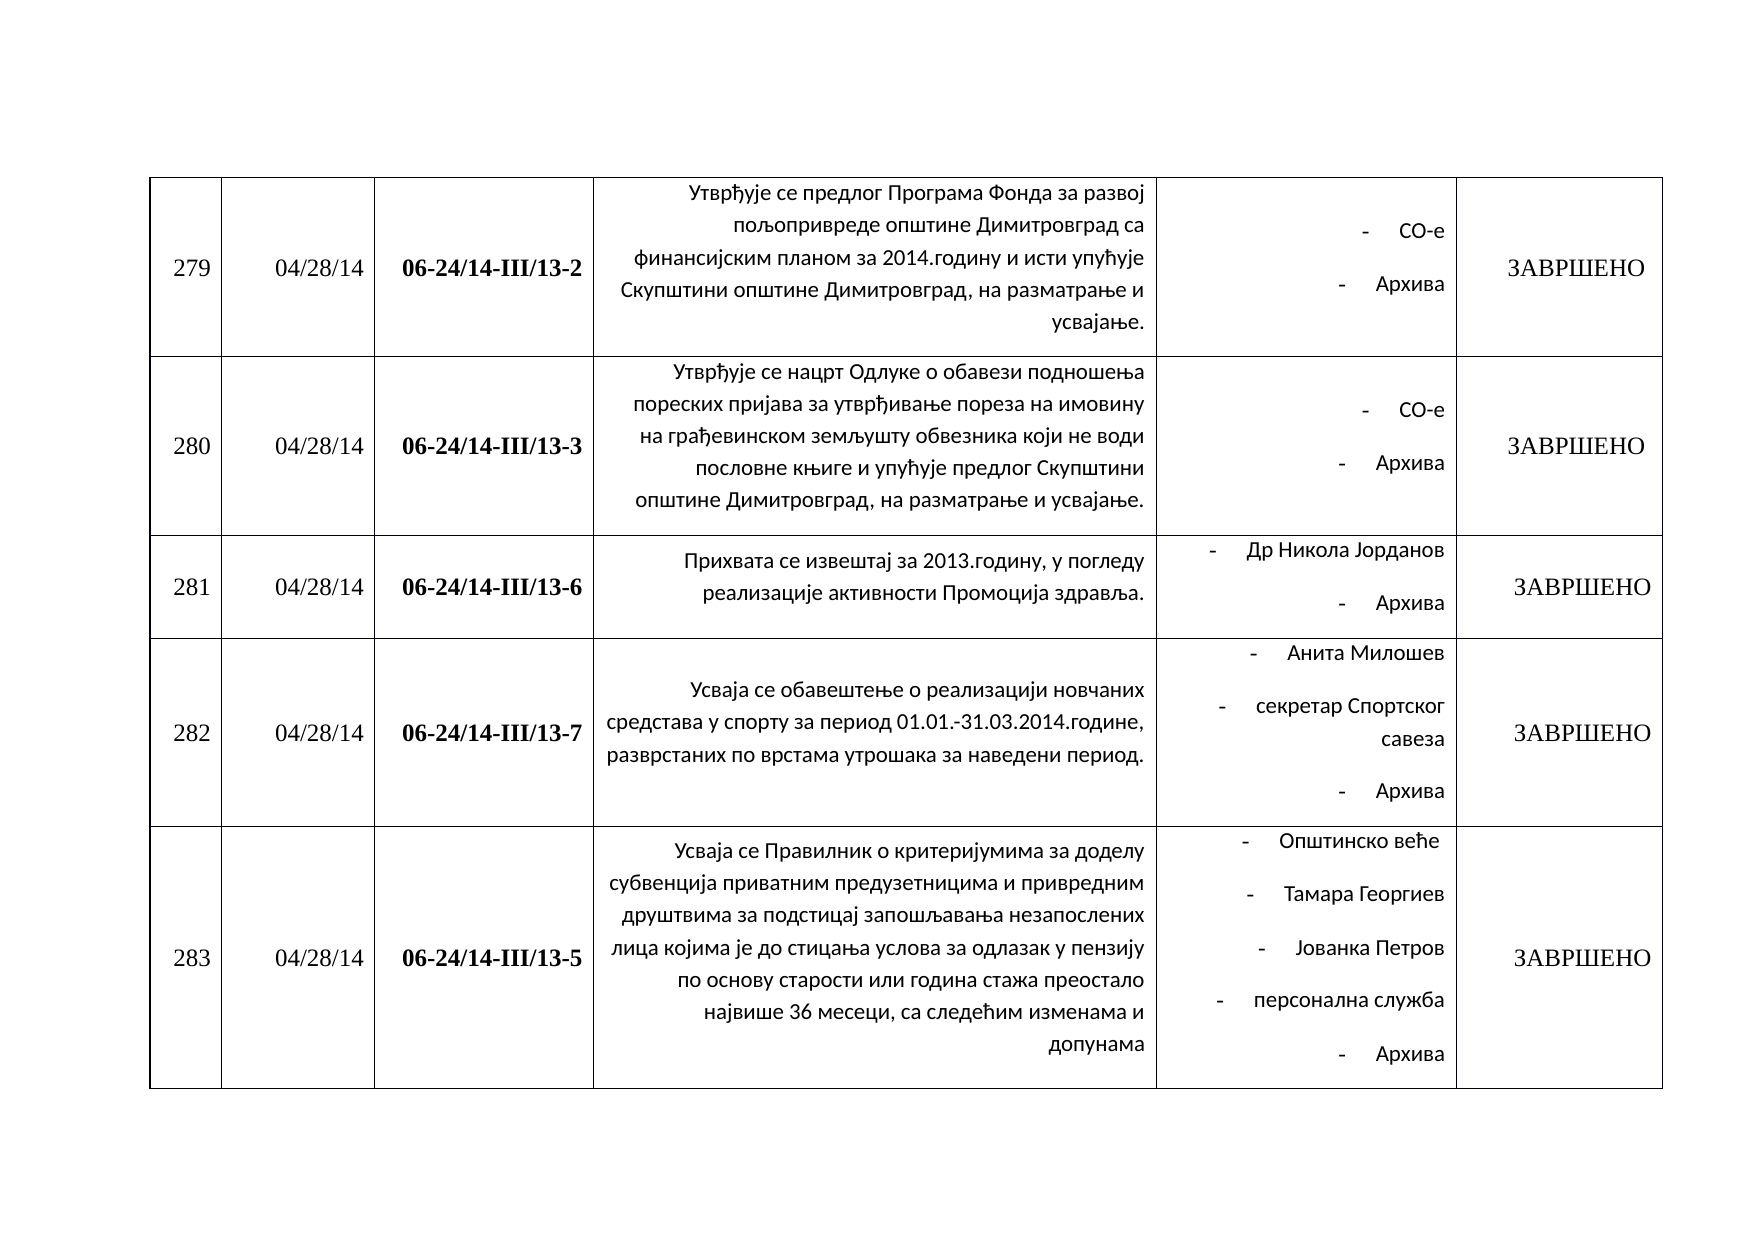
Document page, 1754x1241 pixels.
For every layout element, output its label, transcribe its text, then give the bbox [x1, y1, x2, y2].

table_cell ЗАВРШЕНО [1457, 357, 1662, 534]
table_cell Др Никола Јорданов Архива [1157, 536, 1456, 637]
table_cell СО-е Архива [1157, 178, 1456, 356]
table_cell Усваја се Правилник о критеријумима за доделу субвенција приватним предузетницима и привредним друштвима за подстицај запошљавања незапослених лица којима је до стицања услова за одлазак у пензију по основу старости или година стажа преостало највише 36 месеци, са следећим изменама и допунама [594, 827, 1156, 1087]
table_cell 28.04.14 [222, 357, 374, 534]
table_cell Прихвата се извештај за 2013.годину, у погледу реализације активности Промоција здравља. [594, 536, 1156, 637]
table_cell 28.04.14 [222, 536, 374, 637]
table_cell 282 [151, 639, 221, 826]
table_cell 28.04.14 [222, 827, 374, 1087]
table_cell Анита Милошев секретар Спортског савеза Архива [1157, 639, 1456, 826]
table_cell 280 [151, 357, 221, 534]
table_cell 06-24/14-III/13-7 [375, 639, 593, 826]
table_cell Утврђује се нацрт Одлуке о обавези подношења пореских пријава за утврђивање пореза на имовину на грађевинском земљушту обвезника који не води пословне књиге и упућује предлог Скупштини општине Димитровград, на разматрање и усвајање. [594, 357, 1156, 534]
table_cell ЗАВРШЕНО [1457, 536, 1662, 637]
table_cell 283 [151, 827, 221, 1087]
table_cell ЗАВРШЕНО [1457, 178, 1662, 356]
table_cell Усваја се обавештење о реализацији новчаних средстава у спорту за период 01.01.-31.03.2014.године, разврстаних по врстама утрошака за наведени период. [594, 639, 1156, 826]
table_cell 06-24/14-III/13-3 [375, 357, 593, 534]
table_cell 06-24/14-III/13-6 [375, 536, 593, 637]
table_cell ЗАВРШЕНО [1457, 827, 1662, 1087]
table_cell 06-24/14-III/13-5 [375, 827, 593, 1087]
table_cell 281 [151, 536, 221, 637]
table_cell Утврђује се предлог Програма Фонда за развој пољопривреде општине Димитровград са финансијским планом за 2014.годину и исти упућује Скупштини општине Димитровград, на разматрање и усвајање. [594, 178, 1156, 356]
table_cell 06-24/14-III/13-2 [375, 178, 593, 356]
table_cell СО-е Архива [1157, 357, 1456, 534]
table_cell 279 [151, 178, 221, 356]
table_cell Општинско веће Тамара Георгиев Јованка Петров персонална служба Архива [1157, 827, 1456, 1087]
table_cell 28.04.14 [222, 178, 374, 356]
table_cell 28.04.14 [222, 639, 374, 826]
table_cell ЗАВРШЕНО [1457, 639, 1662, 826]
